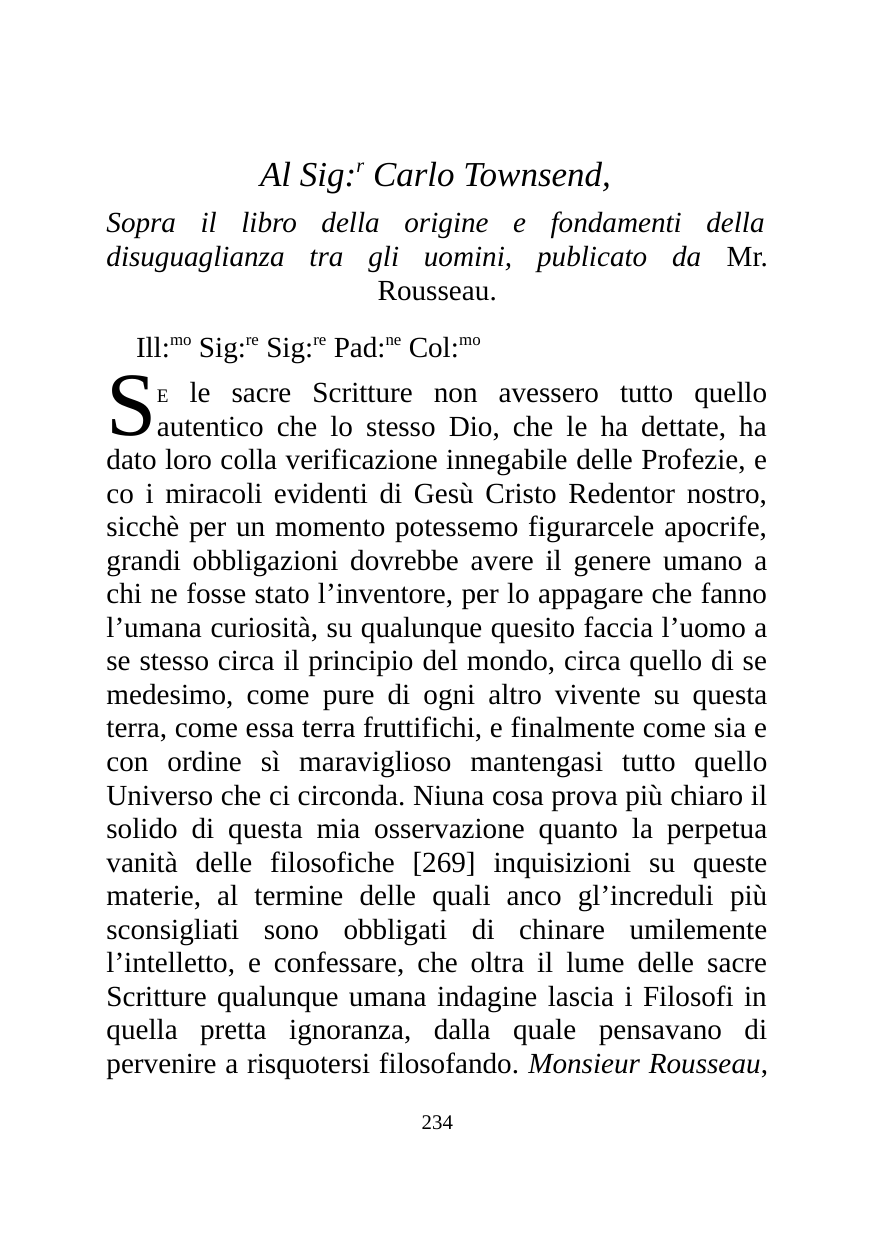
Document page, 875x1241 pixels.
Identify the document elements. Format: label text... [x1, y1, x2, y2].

subtitle Sopra il libro della origine e fondamenti della disuguaglianza tra gli uomini, publicato da Mr. Rousseau. [106, 206, 768, 306]
text Ill:mo Sig:re Sig:re Pad:ne Col:mo [136, 330, 768, 363]
text Se le sacre Scritture non avessero tutto quello autentico che lo stesso Dio, che le ha dettate, ha dato loro colla verificazione innegabile delle Profezie, e co i miracoli evidenti di Gesù Cristo Redentor nostro, sicchè per un momento potessemo figurarcele apocrife, grandi obbligazioni dovrebbe avere il genere umano a chi ne fosse stato l’inventore, per lo appagare che fanno l’umana curiosità, su qualunque quesito faccia l’uomo a se stesso circa il principio del mondo, circa quello di se medesimo, come pure di ogni altro vivente su questa terra, come essa terra fruttifichi, e finalmente come sia e con ordine sì maraviglioso mantengasi tutto quello Universo che ci circonda. Niuna cosa prova più chiaro il solido di questa mia osservazione quanto la perpetua vanità delle filosofiche [269] inquisizioni su queste materie, al termine delle quali anco gl’increduli più sconsigliati sono obbligati di chinare umilemente l’intelletto, e confessare, che oltra il lume delle sacre Scritture qualunque umana indagine lascia i Filosofi in quella pretta ignoranza, dalla quale pensavano di pervenire a risquotersi filosofando. Monsieur Rousseau, [106, 375, 768, 1079]
subtitle Al Sig:r Carlo Townsend, [106, 153, 768, 194]
